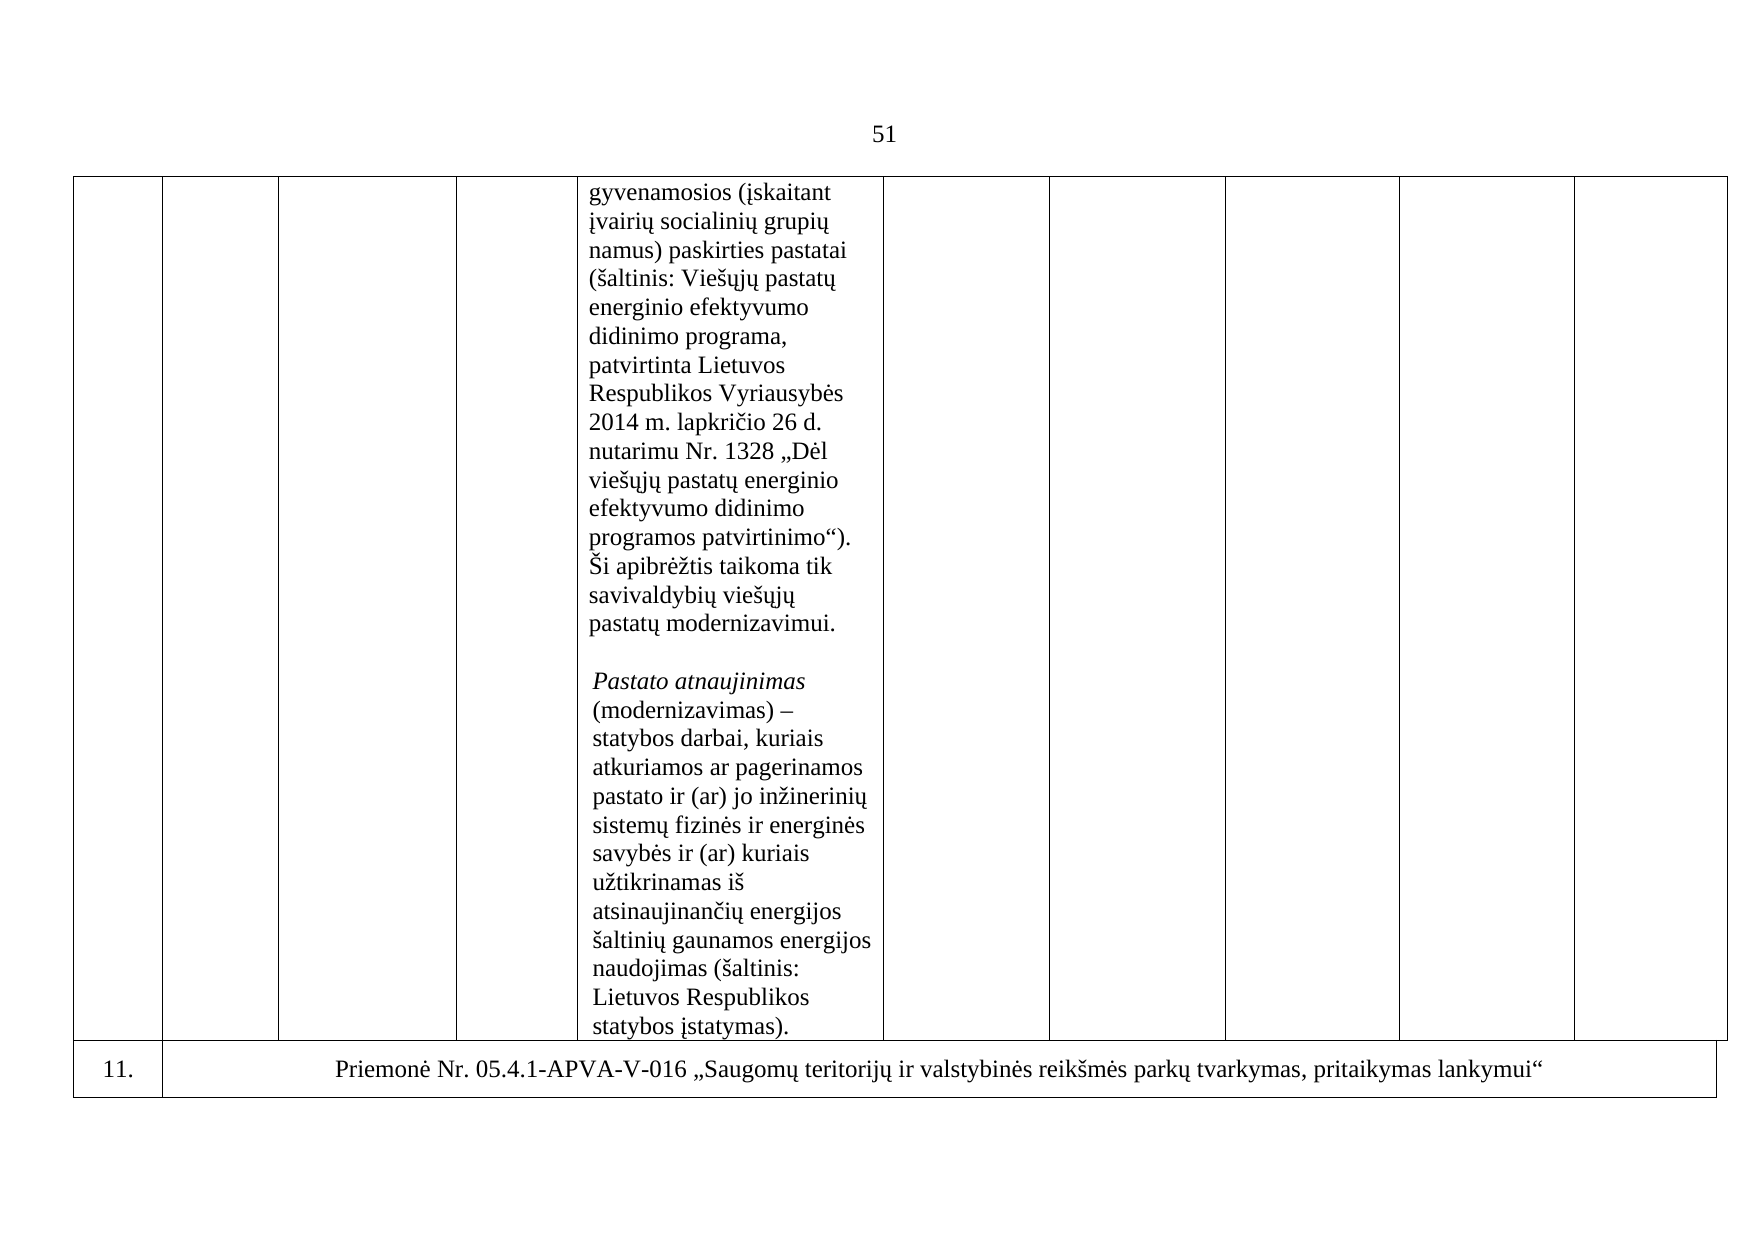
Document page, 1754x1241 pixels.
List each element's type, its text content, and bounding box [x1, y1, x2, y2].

table_cell Priemonė Nr. 05.4.1-APVA-V-016 „Saugomų teritorijų ir valstybinės reikšmės parkų tvarkymas, pritaikymas lankymui“ [163, 1041, 1716, 1097]
table_cell [1050, 177, 1225, 1040]
table_cell 11. [74, 1041, 162, 1097]
table_cell [1575, 177, 1727, 1040]
table_cell gyvenamosios (įskaitant įvairių socialinių grupių namus) paskirties pastatai (šaltinis: Viešųjų pastatų energinio efektyvumo didinimo programa, patvirtinta Lietuvos Respublikos Vyriausybės 2014 m. lapkričio 26 d. nutarimu Nr. 1328 „Dėl viešųjų pastatų energinio efektyvumo didinimo programos patvirtinimo“). Ši apibrėžtis taikoma tik savivaldybių viešųjų pastatų modernizavimui. Pastato atnaujinimas (modernizavimas) – statybos darbai, kuriais atkuriamos ar pagerinamos pastato ir (ar) jo inžinerinių sistemų fizinės ir energinės savybės ir (ar) kuriais užtikrinamas iš atsinaujinančių energijos šaltinių gaunamos energijos naudojimas (šaltinis: Lietuvos Respublikos statybos įstatymas). [578, 177, 883, 1040]
table_cell [457, 177, 577, 1040]
table_cell [1400, 177, 1574, 1040]
table_cell [884, 177, 1049, 1040]
table_cell [279, 177, 456, 1040]
table_cell [163, 177, 278, 1040]
table_cell [1717, 1041, 1722, 1097]
table_cell [1226, 177, 1399, 1040]
table_cell [74, 177, 162, 1040]
table_cell [1722, 1041, 1728, 1097]
